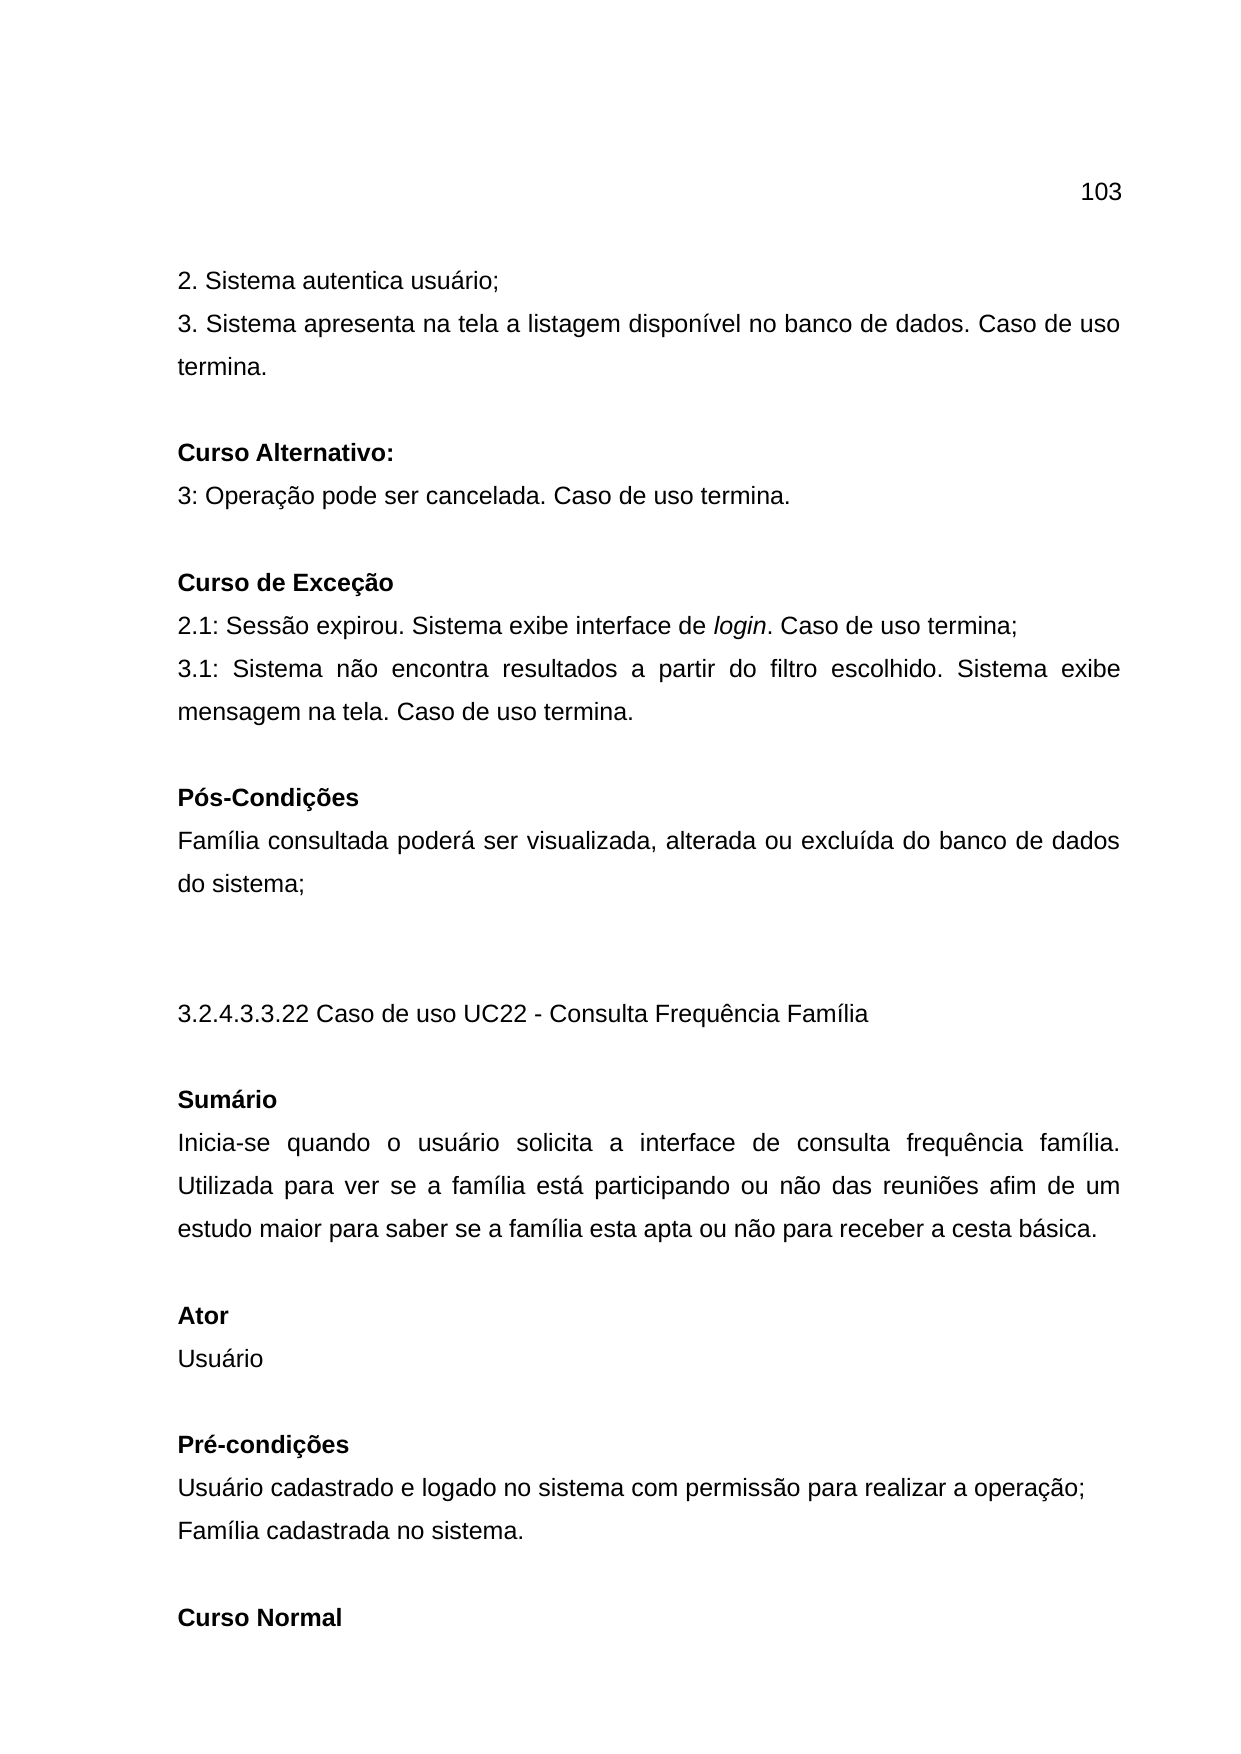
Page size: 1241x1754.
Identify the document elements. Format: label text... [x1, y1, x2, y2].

text 3.2.4.3.3.22 Caso de uso UC22 - Consulta Frequência Família [177, 999, 1122, 1028]
text 3. Sistema apresenta na tela a listagem disponível no banco de dados. Caso de uso termina. [177, 309, 1122, 381]
text 3: Operação pode ser cancelada. Caso de uso termina. [177, 481, 1122, 510]
text Pré-condições [177, 1430, 1122, 1459]
text Curso Normal [177, 1603, 1122, 1631]
text 2. Sistema autentica usuário; [177, 266, 1122, 294]
text 3.1: Sistema não encontra resultados a partir do filtro escolhido. Sistema exibe mensagem na tela. Caso de uso termina. [177, 654, 1122, 726]
text Usuário [177, 1344, 1122, 1373]
text Curso de Exceção [177, 568, 1122, 596]
text Família consultada poderá ser visualizada, alterada ou excluída do banco de dados do sistema; [177, 826, 1122, 898]
text Inicia-se quando o usuário solicita a interface de consulta frequência família. Utilizada para ver se a família está participando ou não das reuniões afim de um estudo maior para saber se a família esta apta ou não para receber a cesta básica. [177, 1128, 1122, 1243]
text Sumário [177, 1085, 1122, 1114]
text Usuário cadastrado e logado no sistema com permissão para realizar a operação; [177, 1473, 1122, 1502]
text Curso Alternativo: [177, 438, 1122, 467]
text 2.1: Sessão expirou. Sistema exibe interface de login. Caso de uso termina; [177, 611, 1122, 639]
text Família cadastrada no sistema. [177, 1516, 1122, 1545]
text Pós-Condições [177, 783, 1122, 812]
text Ator [177, 1301, 1122, 1329]
